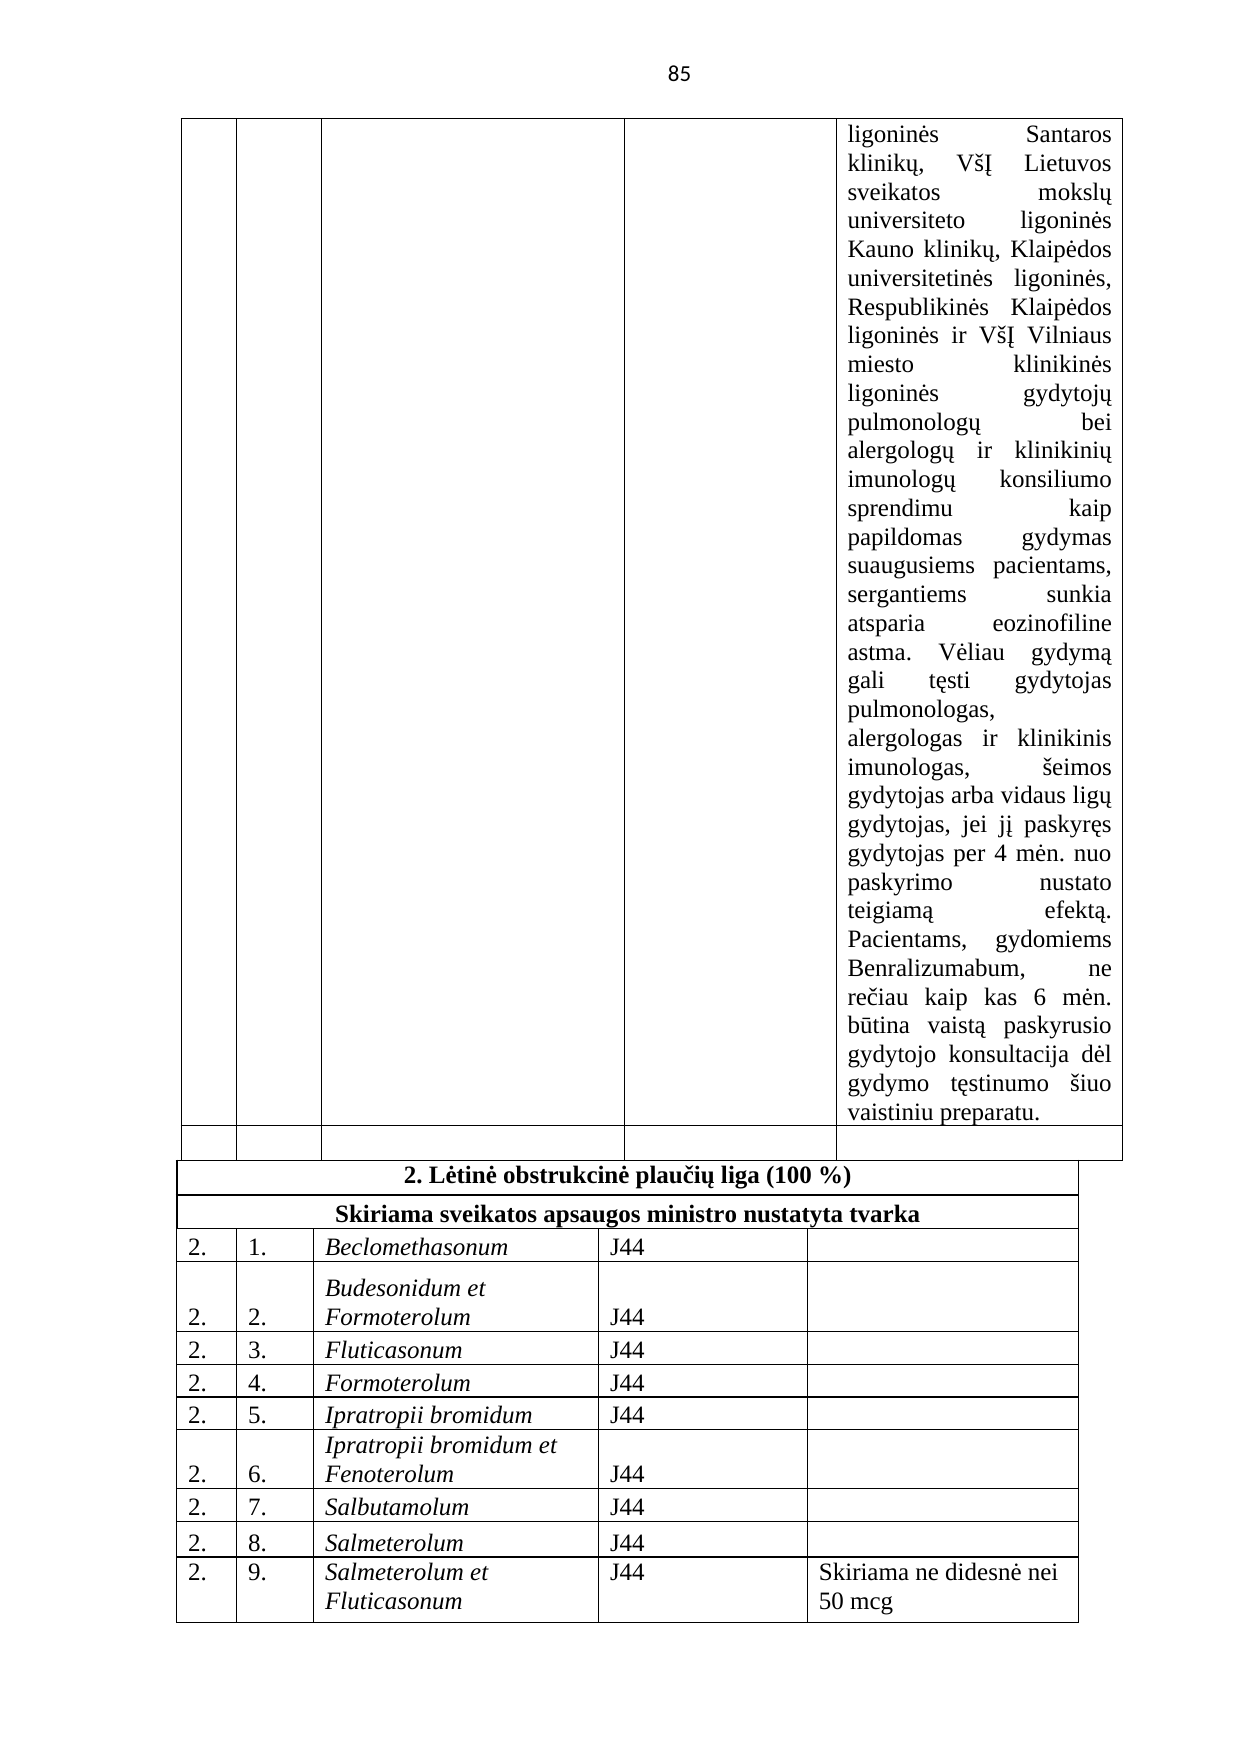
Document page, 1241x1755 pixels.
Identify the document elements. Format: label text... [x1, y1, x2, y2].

table_cell [1079, 1194, 1083, 1228]
table_cell [182, 119, 236, 1125]
table_cell [1103, 1488, 1109, 1521]
table_cell [1109, 1161, 1123, 1194]
table_cell J44 [599, 1262, 807, 1331]
table_cell [1088, 1429, 1093, 1488]
table_cell [1093, 1488, 1099, 1521]
table_cell Ipratropii bromidum et Fenoterolum [314, 1430, 598, 1488]
table_cell [1103, 1331, 1109, 1363]
table_cell [808, 1229, 1078, 1261]
table_cell [1103, 1161, 1109, 1194]
table_cell [625, 1126, 836, 1159]
table_cell [1093, 1331, 1099, 1363]
table_cell [1103, 1228, 1109, 1261]
table_cell 5. [237, 1398, 313, 1429]
table_cell [1079, 1429, 1083, 1488]
table_cell [1088, 1488, 1093, 1521]
table_cell [1093, 1161, 1099, 1194]
table_cell [1079, 1331, 1083, 1363]
table_cell [237, 119, 321, 1125]
table_cell [1099, 1521, 1103, 1556]
table_cell [1099, 1556, 1103, 1622]
table_cell [1109, 1429, 1123, 1488]
table_cell [1079, 1396, 1083, 1429]
table_cell [1084, 1161, 1088, 1194]
table_cell Skiriama ne didesnė nei 50 mcg [808, 1558, 1078, 1622]
table_cell [1109, 1331, 1123, 1363]
table_cell [1093, 1194, 1099, 1228]
table_cell [1109, 1228, 1123, 1261]
table_cell [1103, 1429, 1109, 1488]
table_cell 8. [237, 1522, 313, 1556]
table_cell 2. [177, 1262, 236, 1331]
table_cell J44 [599, 1398, 807, 1429]
table_cell 6. [237, 1430, 313, 1488]
table_cell [808, 1430, 1078, 1488]
table_cell 2. [177, 1558, 236, 1622]
table_cell J44 [599, 1229, 807, 1261]
table_cell [1079, 1364, 1083, 1396]
table_cell [1084, 1429, 1088, 1488]
table_cell [1109, 1194, 1123, 1228]
table_cell 2. [237, 1262, 313, 1331]
table_cell Formoterolum [314, 1365, 598, 1396]
table_cell [1103, 1364, 1109, 1396]
table_cell 2. [177, 1229, 236, 1261]
table_cell [1093, 1556, 1099, 1622]
table_cell 2. [177, 1489, 236, 1521]
table_cell [1103, 1396, 1109, 1429]
table_cell 2. [177, 1398, 236, 1429]
table_cell [837, 1126, 1122, 1159]
table_cell Ipratropii bromidum [314, 1398, 598, 1429]
table_cell [322, 119, 624, 1125]
table_cell [1084, 1194, 1088, 1228]
table_cell [1103, 1556, 1109, 1622]
table_cell 2. [177, 1522, 236, 1556]
table_cell [808, 1262, 1078, 1331]
table_cell [177, 118, 181, 1125]
table_cell [1099, 1194, 1103, 1228]
table_cell [1093, 1429, 1099, 1488]
table_cell 2. Lėtinė obstrukcinė plaučių liga (100 %) [178, 1161, 1078, 1194]
table_cell [1099, 1161, 1103, 1194]
table_cell [1093, 1364, 1099, 1396]
table_cell [1088, 1556, 1093, 1622]
table_cell J44 [599, 1489, 807, 1521]
table_cell [182, 1126, 236, 1159]
table_cell J44 [599, 1558, 807, 1622]
table_cell [1084, 1488, 1088, 1521]
table_cell [1088, 1396, 1093, 1429]
table_cell [177, 1125, 181, 1159]
table_cell [808, 1522, 1078, 1556]
table_cell ligoninės Santaros klinikų, VšĮ Lietuvos sveikatos mokslų universiteto ligoninės Kauno klinikų, Klaipėdos universitetinės ligoninės, Respublikinės Klaipėdos ligoninės ir VšĮ Vilniaus miesto klinikinės ligoninės gydytojų pulmonologų bei alergologų ir klinikinių imunologų konsiliumo sprendimu kaip papildomas gydymas suaugusiems pacientams, sergantiems sunkia atsparia eozinofiline astma. Vėliau gydymą gali tęsti gydytojas pulmonologas, alergologas ir klinikinis imunologas, šeimos gydytojas arba vidaus ligų gydytojas, jei jį paskyręs gydytojas per 4 mėn. nuo paskyrimo nustato teigiamą efektą. Pacientams, gydomiems Benralizumabum, ne rečiau kaip kas 6 mėn. būtina vaistą paskyrusio gydytojo konsultacija dėl gydymo tęstinumo šiuo vaistiniu preparatu. [837, 119, 1122, 1125]
table_cell [625, 119, 836, 1125]
table_cell J44 [599, 1522, 807, 1556]
table_cell [1079, 1488, 1083, 1521]
table_cell [1093, 1396, 1099, 1429]
table_cell [322, 1126, 624, 1159]
table_cell [808, 1398, 1078, 1429]
table_cell [1109, 1556, 1123, 1622]
table_cell Beclomethasonum [314, 1229, 598, 1261]
table_cell J44 [599, 1430, 807, 1488]
table_cell [1099, 1364, 1103, 1396]
table_cell [1088, 1331, 1093, 1363]
table_cell [1103, 1194, 1109, 1228]
table_cell 2. [177, 1365, 236, 1396]
table_cell [1079, 1161, 1083, 1194]
table_cell Fluticasonum [314, 1332, 598, 1363]
table_cell [1088, 1161, 1093, 1194]
table_cell [1099, 1429, 1103, 1488]
table_cell 1. [237, 1229, 313, 1261]
table_cell 7. [237, 1489, 313, 1521]
table_cell [1079, 1261, 1083, 1331]
table_cell 9. [237, 1558, 313, 1622]
table_cell [1079, 1228, 1083, 1261]
table_cell [1093, 1261, 1099, 1331]
table_cell [1103, 1261, 1109, 1331]
table_cell [1099, 1396, 1103, 1429]
table_cell [1093, 1521, 1099, 1556]
table_cell J44 [599, 1332, 807, 1363]
table_cell [1084, 1228, 1088, 1261]
table_cell [1103, 1521, 1109, 1556]
table_cell [1079, 1556, 1083, 1622]
table_cell Budesonidum et Formoterolum [314, 1262, 598, 1331]
table_cell [237, 1126, 321, 1159]
table_cell [1088, 1364, 1093, 1396]
table_cell [1088, 1194, 1093, 1228]
table_cell [1084, 1521, 1088, 1556]
table_cell Skiriama sveikatos apsaugos ministro nustatyta tvarka [178, 1196, 1078, 1228]
table_cell [808, 1332, 1078, 1363]
table_cell [1088, 1521, 1093, 1556]
table_cell [1088, 1261, 1093, 1331]
table_cell 3. [237, 1332, 313, 1363]
table_cell Salmeterolum et Fluticasonum [314, 1558, 598, 1622]
table_cell Salmeterolum [314, 1522, 598, 1556]
table_cell 2. [177, 1430, 236, 1488]
table_cell [808, 1365, 1078, 1396]
table_cell [1099, 1331, 1103, 1363]
table_cell [1109, 1364, 1123, 1396]
table_cell [1099, 1228, 1103, 1261]
table_cell [1093, 1228, 1099, 1261]
table_cell [1079, 1521, 1083, 1556]
table_cell [808, 1489, 1078, 1521]
table_cell 4. [237, 1365, 313, 1396]
table_cell [1109, 1261, 1123, 1331]
table_cell [1084, 1261, 1088, 1331]
table_cell [1109, 1488, 1123, 1521]
table_cell [1109, 1396, 1123, 1429]
table_cell Salbutamolum [314, 1489, 598, 1521]
table_cell [1084, 1396, 1088, 1429]
table_cell [1099, 1261, 1103, 1331]
table_cell [1088, 1228, 1093, 1261]
table_cell [1084, 1556, 1088, 1622]
table_cell J44 [599, 1365, 807, 1396]
table_cell [1084, 1331, 1088, 1363]
table_cell [1109, 1521, 1123, 1556]
table_cell [1084, 1364, 1088, 1396]
table_cell [1099, 1488, 1103, 1521]
table_cell 2. [177, 1332, 236, 1363]
